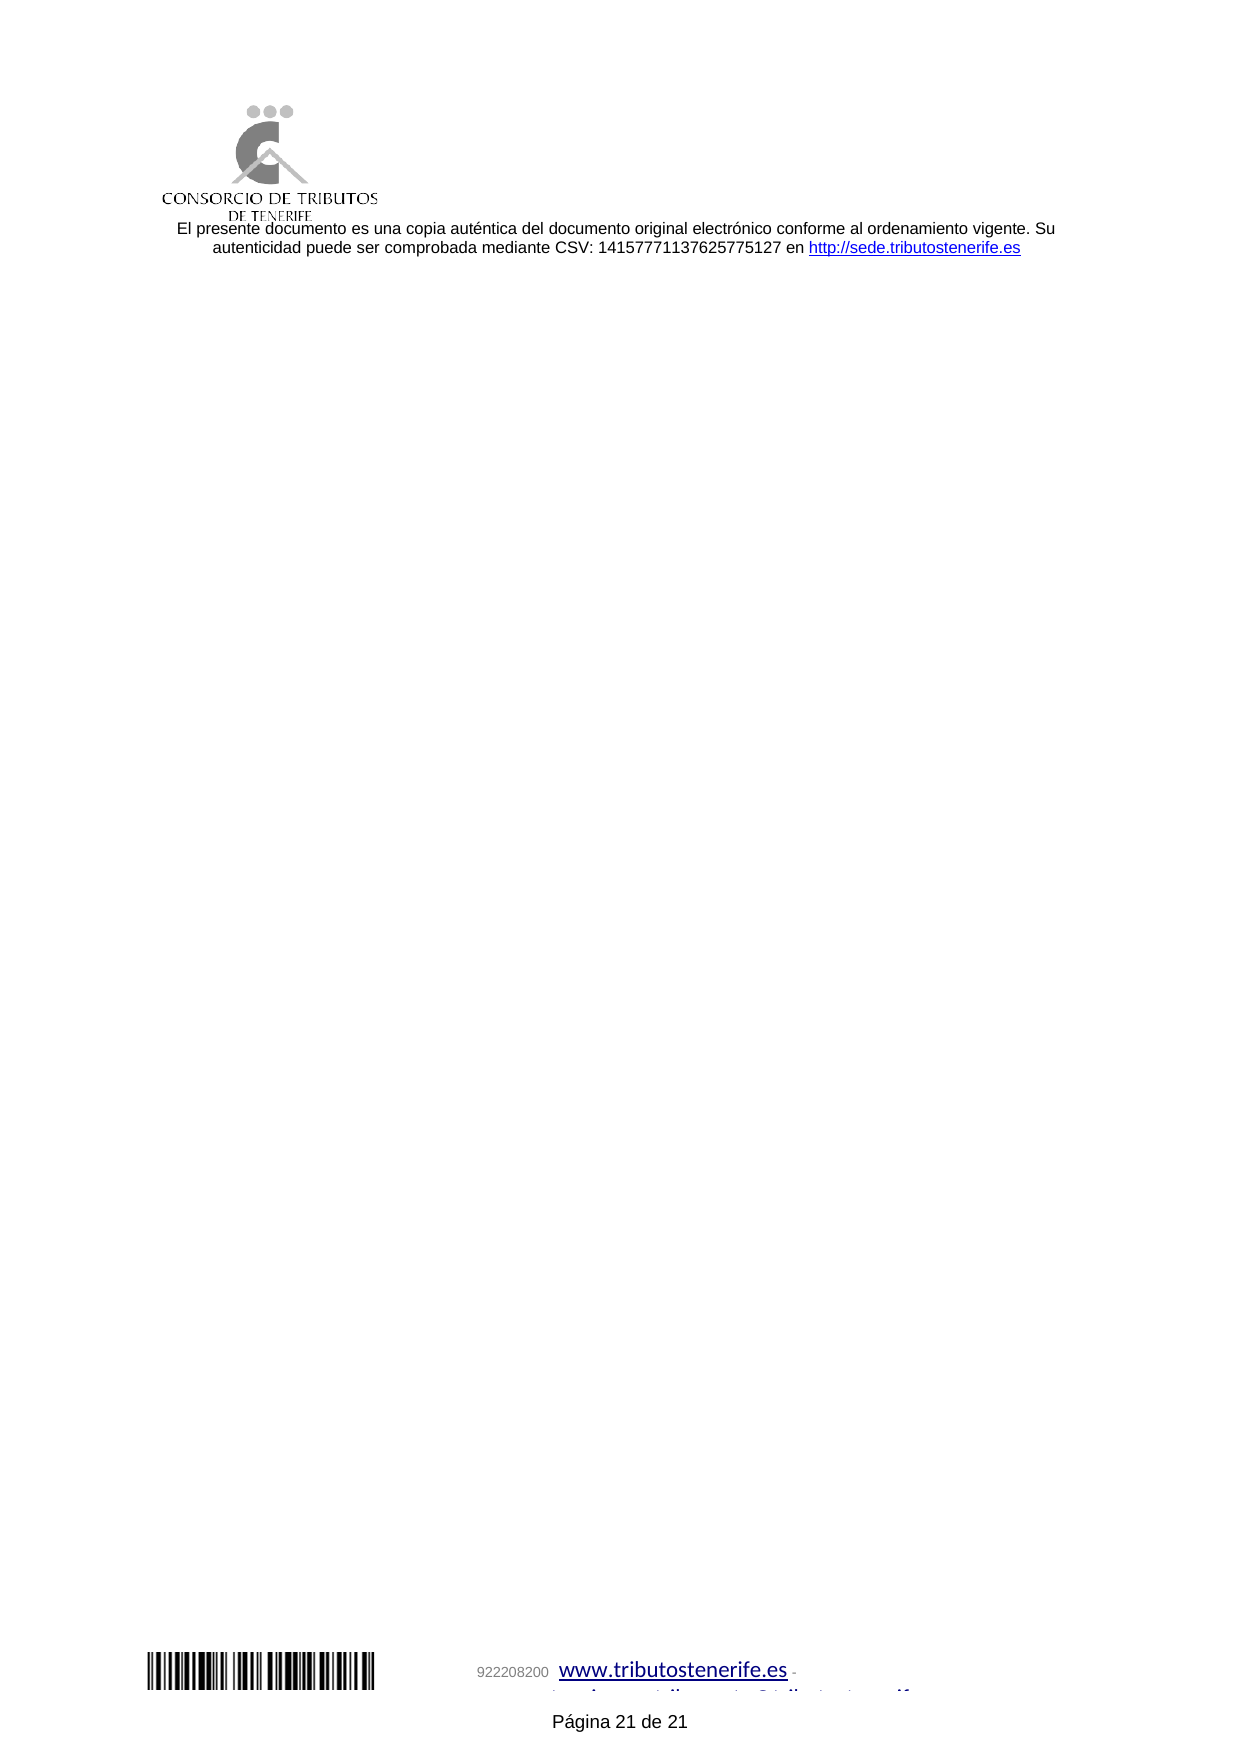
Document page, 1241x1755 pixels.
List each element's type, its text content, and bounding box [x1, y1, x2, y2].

text El presente documento es una copia auténtica del documento original electrónico conforme al ordenamiento vigente. Su autenticidad puede ser comprobada mediante CSV: 14157771137625775127 en http://sede.tributostenerife.es [177, 219, 1093, 257]
